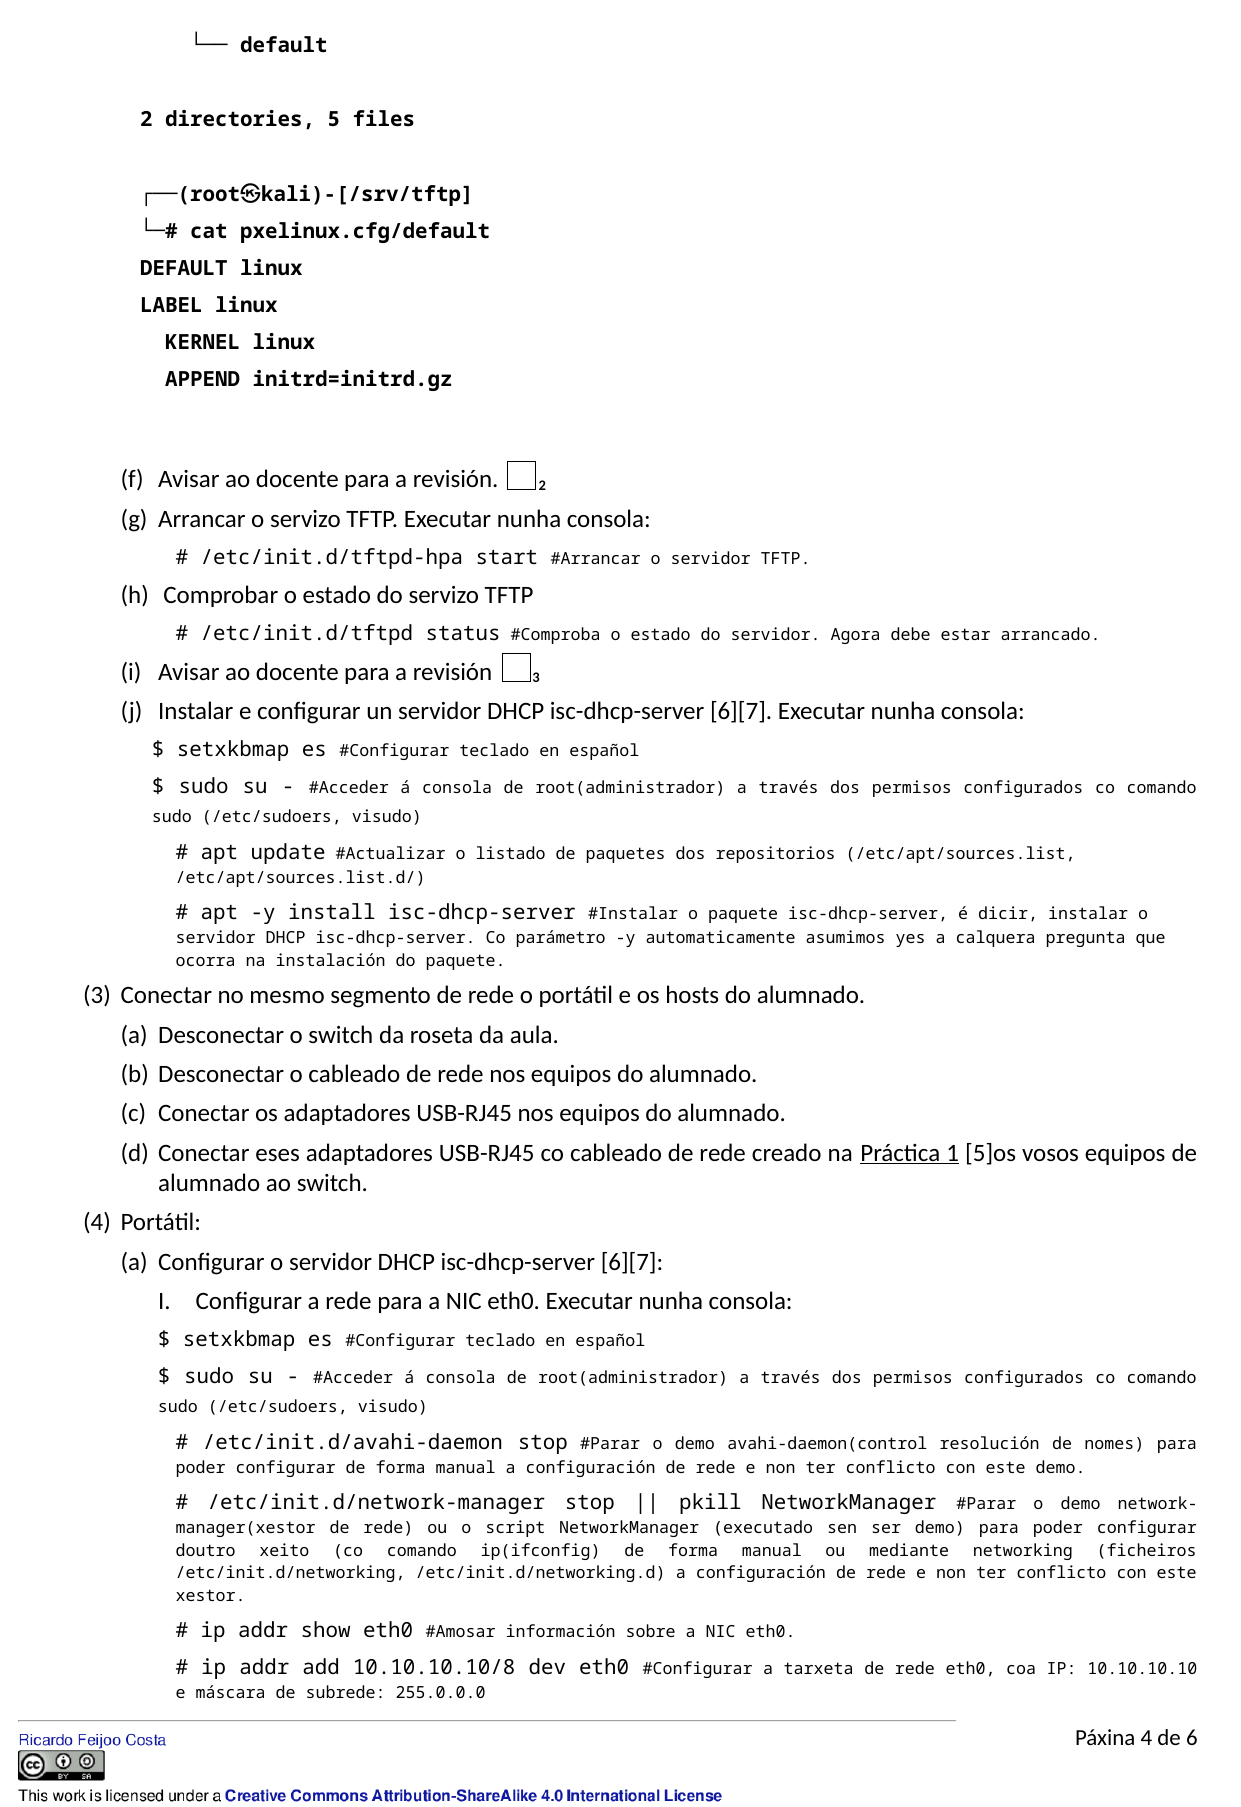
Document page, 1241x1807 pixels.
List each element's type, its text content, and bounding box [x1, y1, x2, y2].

text └── default [140, 30, 1197, 58]
list Conectar no mesmo segmento de rede o portátil e os hosts do alumnado. [83, 979, 1197, 1010]
list sudo mkdir /tftpboot/pxelinux.cfg sudo nano /tftpboot/pxelinux.cfg/default [140, 402, 1197, 436]
list # ip addr show eth0 #Amosar información sobre a NIC eth0. [140, 1615, 1197, 1643]
text LABEL linux [140, 290, 1197, 319]
list Avisar ao docente para a revisión. 2 [120, 463, 1197, 494]
list $ sudo su - #Acceder á consola de root(administrador) a través dos permisos configurados co comando sudo (/etc/sudoers, visudo) [116, 771, 1197, 828]
picture [8, 1715, 957, 1806]
list Conectar os adaptadores USB-RJ45 nos equipos do alumnado. [120, 1097, 1197, 1128]
list Instalar e configurar un servidor DHCP isc-dhcp-server [6][7]. Executar nunha consola: [120, 695, 1197, 726]
list Arrancar o servizo TFTP. Executar nunha consola: [120, 503, 1197, 533]
text APPEND initrd=initrd.gz [140, 364, 1197, 393]
list Desconectar o cableado de rede nos equipos do alumnado. [120, 1058, 1197, 1089]
list # /etc/init.d/tftpd status #Comproba o estado do servidor. Agora debe estar arrancado. [140, 618, 1197, 647]
list Portátil: [83, 1206, 1197, 1237]
list Configurar a rede para a NIC eth0. Executar nunha consola: [158, 1285, 1197, 1316]
text KERNEL linux [140, 327, 1197, 356]
text 2 directories, 5 files [140, 104, 1197, 133]
list Comprobar o estado do servizo TFTP [120, 579, 1197, 610]
text ┌──(root㉿kali)-[/srv/tftp] [140, 179, 1197, 207]
list # /etc/init.d/network-manager stop || pkill NetworkManager #Parar o demo network-manager(xestor de rede) ou o script NetworkManager (executado sen ser demo) para poder configurar doutro xeito (co comando ip(ifconfig) de forma manual ou mediante networking (ficheiros /etc/init.d/networking, /etc/init.d/networking.d) a configuración de rede e non ter conflicto con este xestor. [140, 1487, 1197, 1606]
list Avisar ao docente para a revisión 3 [120, 656, 1197, 686]
list # /etc/init.d/tftpd-hpa start #Arrancar o servidor TFTP. [140, 542, 1197, 571]
list Configurar o servidor DHCP isc-dhcp-server [6][7]: [120, 1246, 1197, 1276]
list Conectar eses adaptadores USB-RJ45 co cableado de rede creado na Práctica 1 [5]os vosos equipos de alumnado ao switch. [120, 1137, 1197, 1198]
text DEFAULT linux [140, 253, 1197, 281]
text └─# cat pxelinux.cfg/default [140, 216, 1197, 244]
list $ setxkbmap es #Configurar teclado en español [122, 1324, 1197, 1353]
list $ sudo su - #Acceder á consola de root(administrador) a través dos permisos configurados co comando sudo (/etc/sudoers, visudo) [122, 1361, 1197, 1418]
list $ setxkbmap es #Configurar teclado en español [116, 734, 1197, 763]
list # ip addr add 10.10.10.10/8 dev eth0 #Configurar a tarxeta de rede eth0, coa IP: 10.10.10.10 e máscara de subrede: 255.0.0.0 [140, 1652, 1197, 1703]
list Desconectar o switch da roseta da aula. [120, 1019, 1197, 1049]
list # /etc/init.d/avahi-daemon stop #Parar o demo avahi-daemon(control resolución de nomes) para poder configurar de forma manual a configuración de rede e non ter conflicto con este demo. [140, 1427, 1197, 1478]
list # apt -y install isc-dhcp-server #Instalar o paquete isc-dhcp-server, é dicir, instalar o servidor DHCP isc-dhcp-server. Co parámetro -y automaticamente asumimos yes a calquera pregunta que ocorra na instalación do paquete. [140, 897, 1197, 971]
list # apt update #Actualizar o listado de paquetes dos repositorios (/etc/apt/sources.list, /etc/apt/sources.list.d/) [140, 837, 1197, 888]
